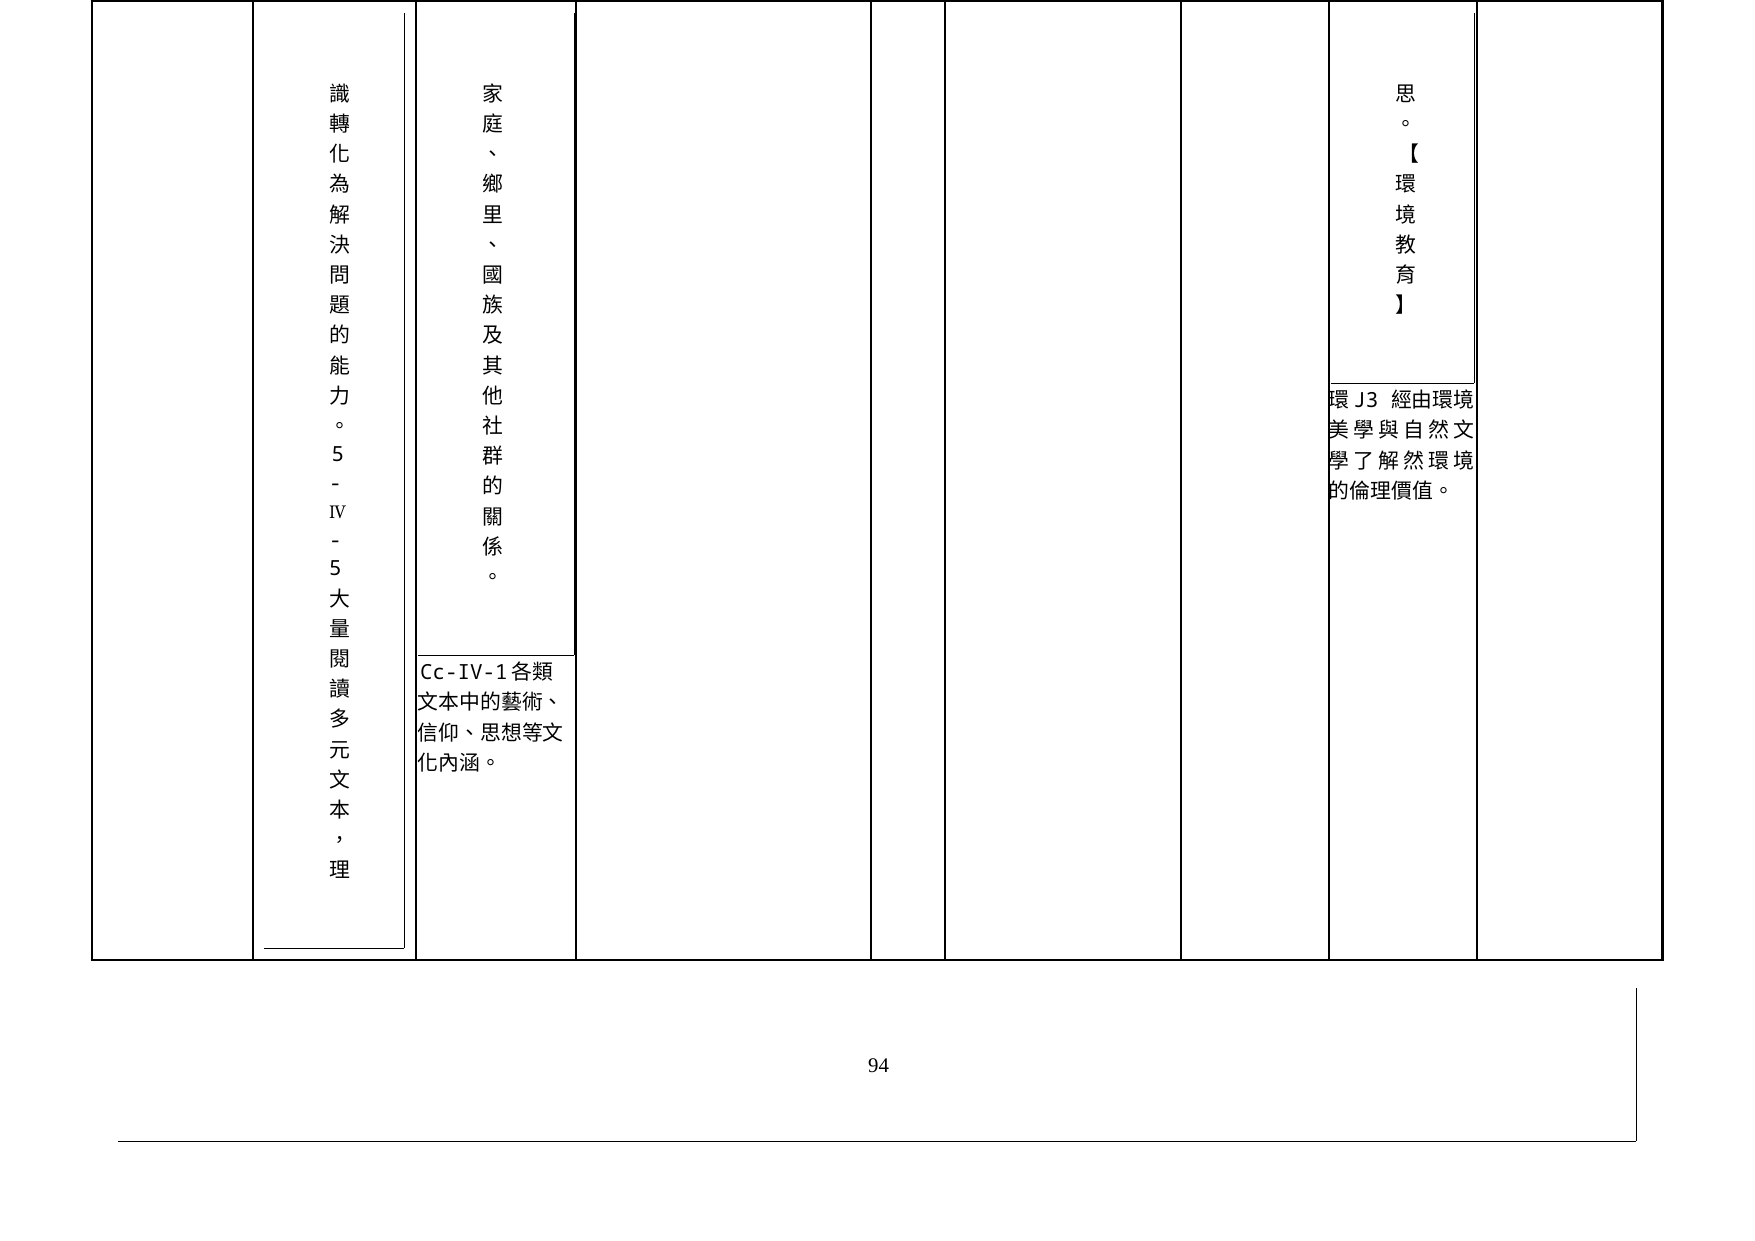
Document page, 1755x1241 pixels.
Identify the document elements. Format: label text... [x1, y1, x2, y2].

table_cell [577, 2, 870, 959]
table_cell [946, 2, 1180, 959]
table_cell [1478, 2, 1661, 959]
table_cell 家庭、鄉里、國族及其他社群的關係。 Cc-IV-1各類文本中的藝術、信仰、思想等文化內涵。 [417, 2, 575, 959]
table_cell 識轉化為解決問題的能力。 5-Ⅳ-5大量閱讀多元文本，理 [254, 2, 415, 959]
table_cell 思。 【環境教育】 環J3 經由環境美學與自然文學了解然環境的倫理價值。 [1330, 2, 1476, 959]
table_cell [93, 2, 252, 959]
table_cell [872, 2, 944, 959]
table_cell [1182, 2, 1328, 959]
